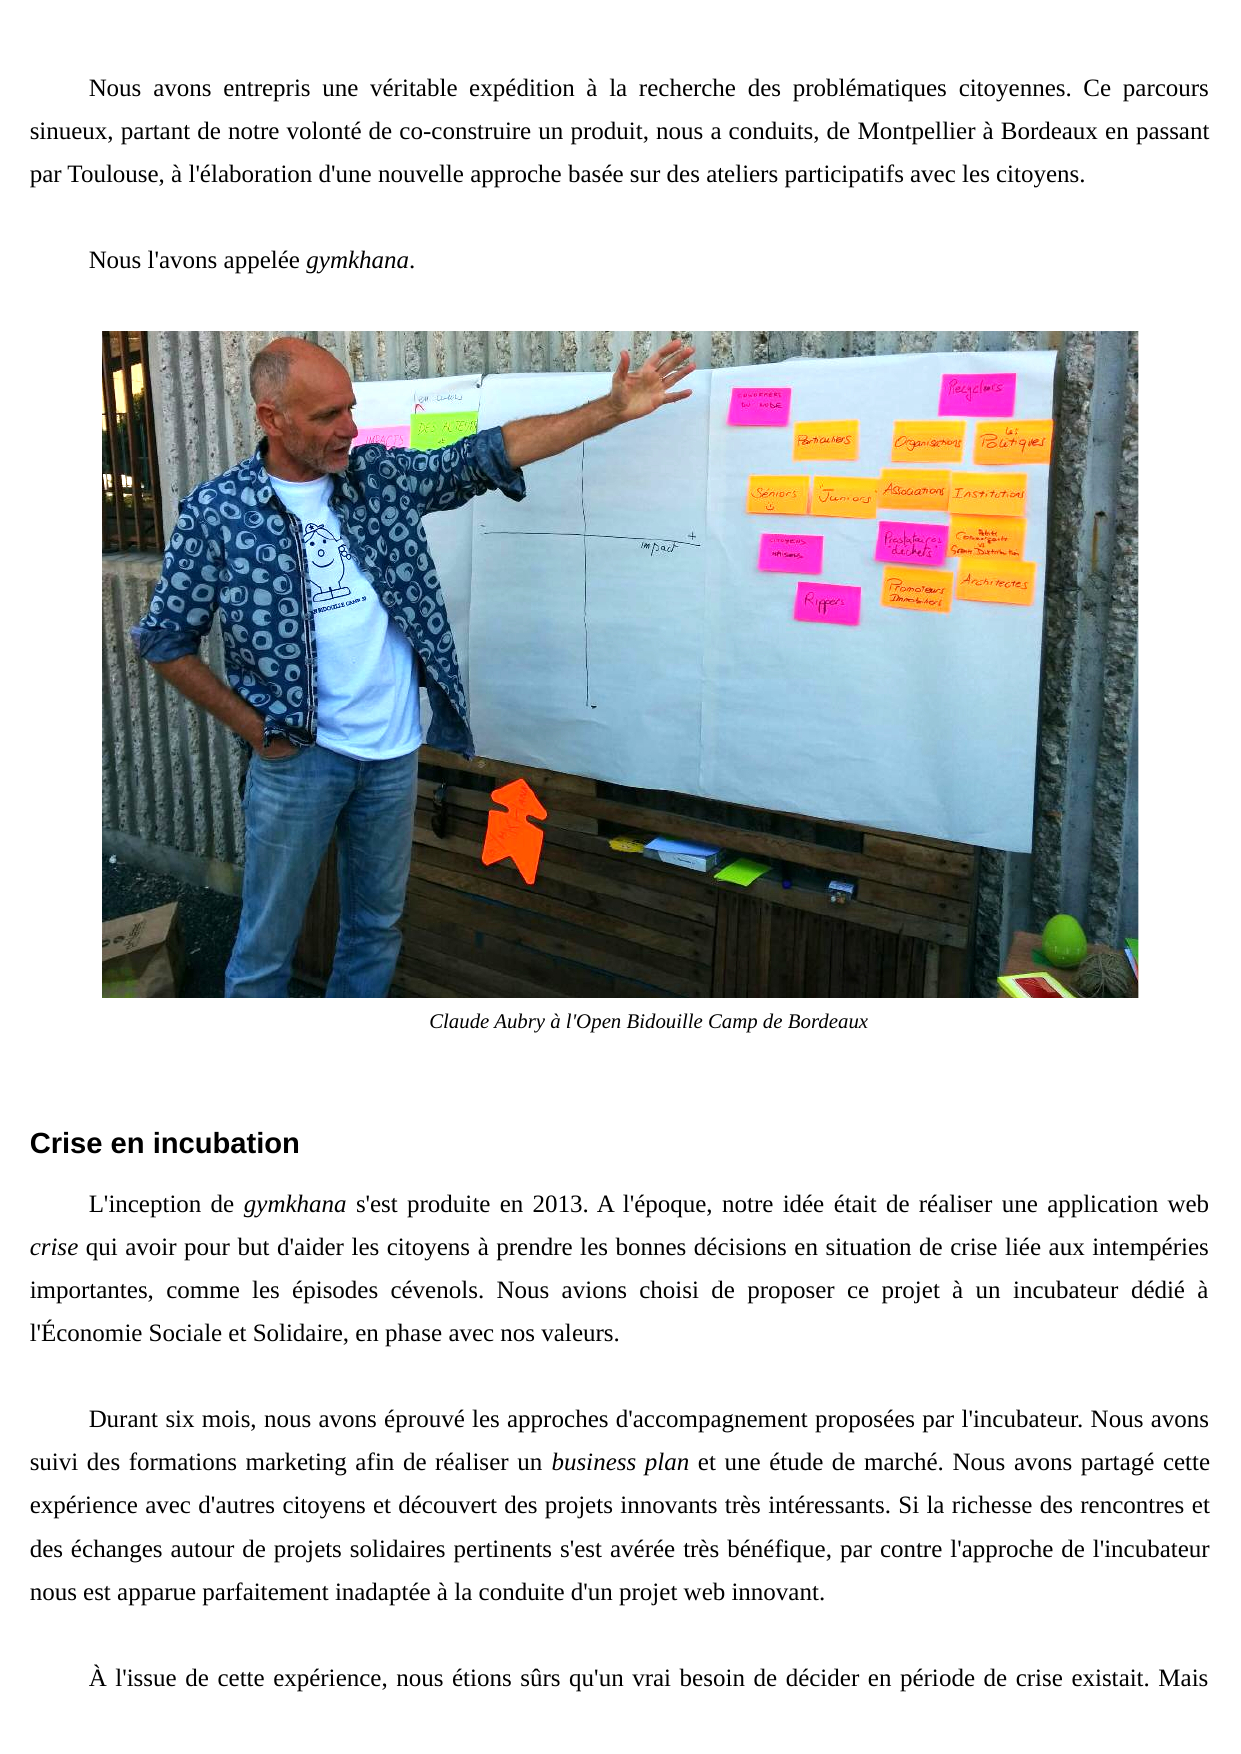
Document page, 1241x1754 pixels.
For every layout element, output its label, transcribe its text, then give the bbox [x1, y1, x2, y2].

text Durant six mois, nous avons éprouvé les approches d'accompagnement proposées par l'incubateur. Nous avons suivi des formations marketing afin de réaliser un business plan et une étude de marché. Nous avons partagé cette expérience avec d'autres citoyens et découvert des projets innovants très intéressants. Si la richesse des rencontres et des échanges autour de projets solidaires pertinents s'est avérée très bénéfique, par contre l'approche de l'incubateur nous est apparue parfaitement inadaptée à la conduite d'un projet web innovant. [29, 1404, 1211, 1606]
text Nous l'avons appelée gymkhana. [29, 245, 1211, 274]
text L'inception de gymkhana s'est produite en 2013. A l'époque, notre idée était de réaliser une application web crise qui avoir pour but d'aider les citoyens à prendre les bonnes décisions en situation de crise liée aux intempéries importantes, comme les épisodes cévenols. Nous avions choisi de proposer ce projet à un incubateur dédié à l'Économie Sociale et Solidaire, en phase avec nos valeurs. [29, 1189, 1211, 1347]
picture [102, 331, 1139, 998]
text Nous avons entrepris une véritable expédition à la recherche des problématiques citoyennes. Ce parcours sinueux, partant de notre volonté de co-construire un produit, nous a conduits, de Montpellier à Bordeaux en passant par Toulouse, à l'élaboration d'une nouvelle approche basée sur des ateliers participatifs avec les citoyens. [29, 73, 1211, 188]
text À l'issue de cette expérience, nous étions sûrs qu'un vrai besoin de décider en période de crise existait. Mais [29, 1663, 1211, 1692]
text Claude Aubry à l'Open Bidouille Camp de Bordeaux [29, 998, 1211, 1033]
subtitle Crise en incubation [29, 1126, 1211, 1159]
